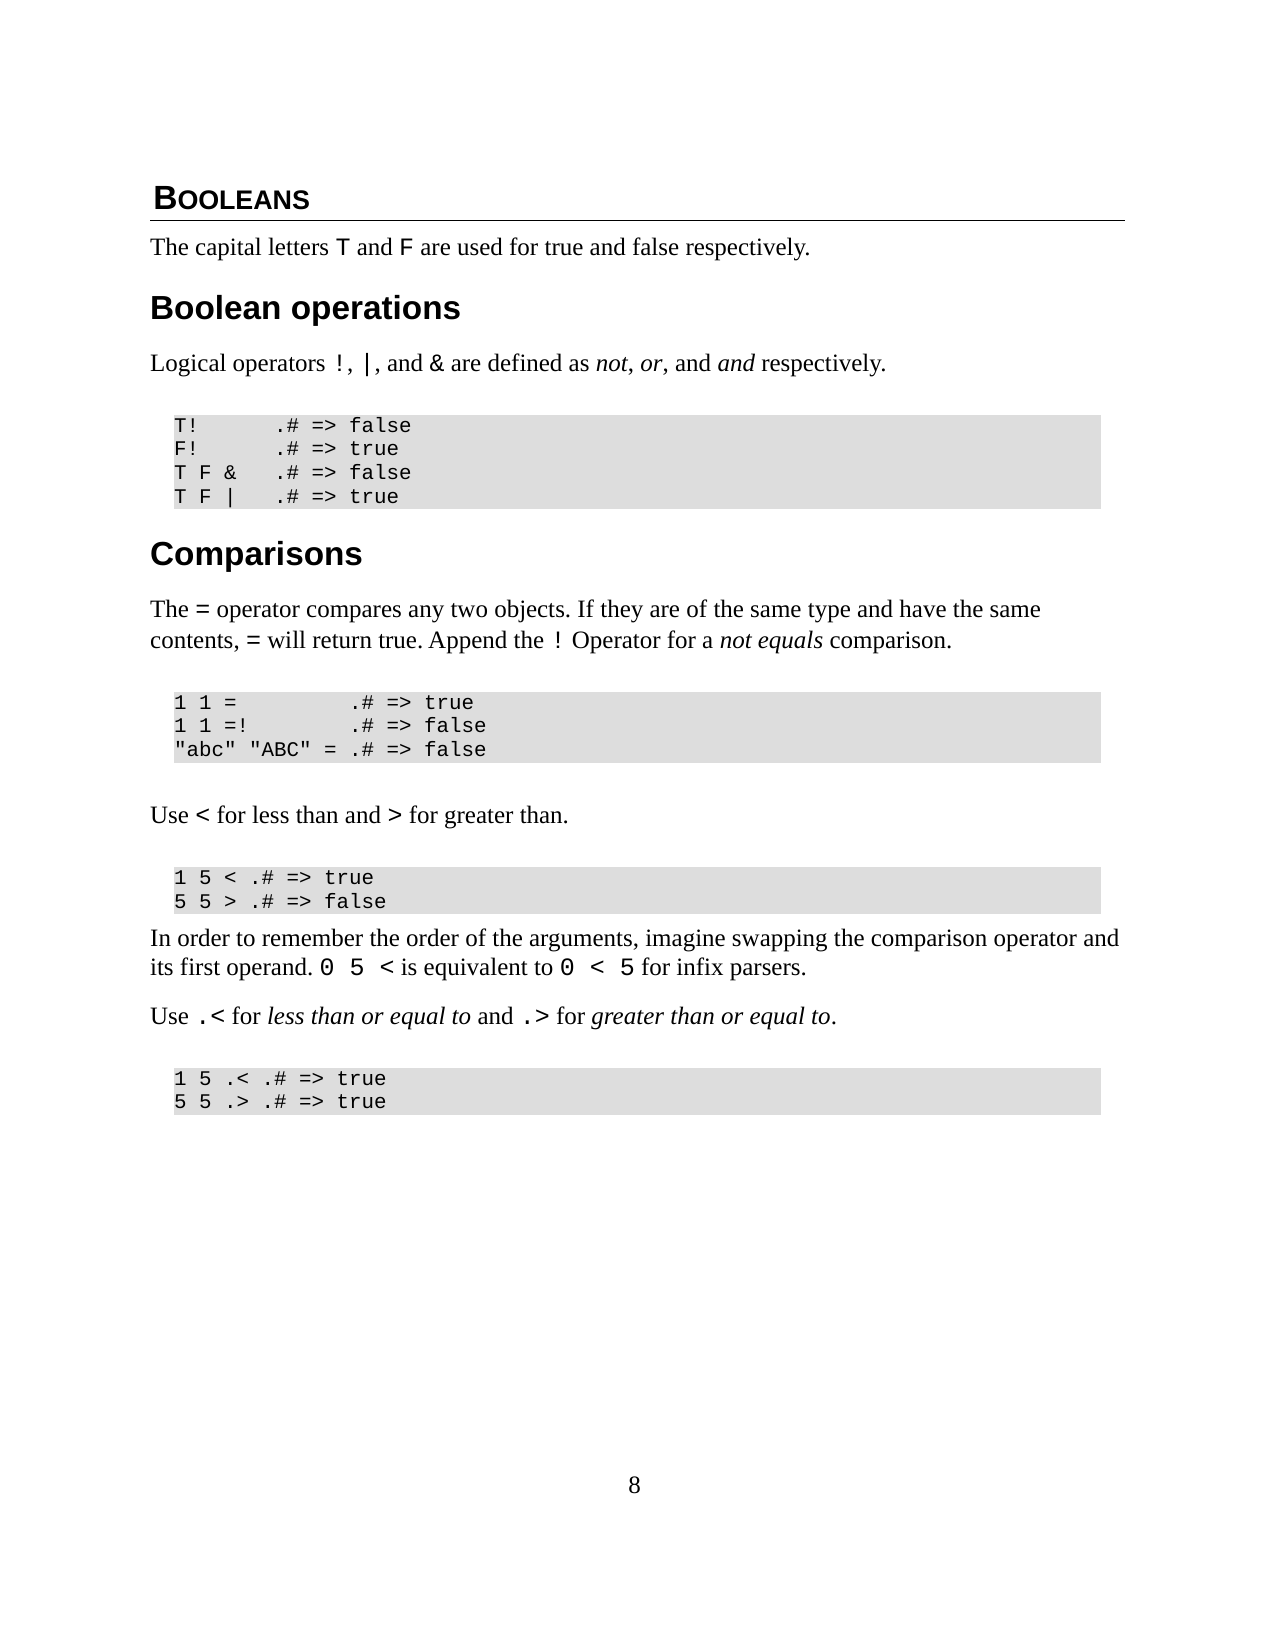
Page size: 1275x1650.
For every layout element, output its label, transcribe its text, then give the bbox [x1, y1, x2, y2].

text T! .# => false [174, 415, 1101, 438]
text Logical operators !, |, and & are defined as not, or, and and respectively. [150, 348, 1125, 379]
subtitle Boolean operations [150, 288, 1125, 327]
subtitle Booleans [150, 175, 1125, 220]
text The = operator compares any two objects. If they are of the same type and have the same contents, = will return true. Append the ! Operator for a not equals comparison. [150, 594, 1125, 656]
text 1 5 < .# => true [174, 867, 1101, 891]
text 5 5 .> .# => true [174, 1091, 1101, 1115]
text 1 1 =! .# => false [174, 716, 1101, 739]
text F! .# => true [174, 438, 1101, 462]
text Use < for less than and > for greater than. [150, 801, 1125, 831]
text T F & .# => false [174, 462, 1101, 486]
text Use .< for less than or equal to and .> for greater than or equal to. [150, 1001, 1125, 1032]
subtitle Comparisons [150, 534, 1125, 573]
text 5 5 > .# => false [174, 891, 1101, 914]
text In order to remember the order of the arguments, imagine swapping the comparison operator and its first operand. 0 5 < is equivalent to 0 < 5 for infix parsers. [150, 923, 1125, 983]
text The capital letters T and F are used for true and false respectively. [150, 232, 1125, 263]
text 1 5 .< .# => true [174, 1068, 1101, 1091]
text "abc" "ABC" = .# => false [174, 739, 1101, 763]
text 1 1 = .# => true [174, 692, 1101, 716]
text T F | .# => true [174, 486, 1101, 509]
